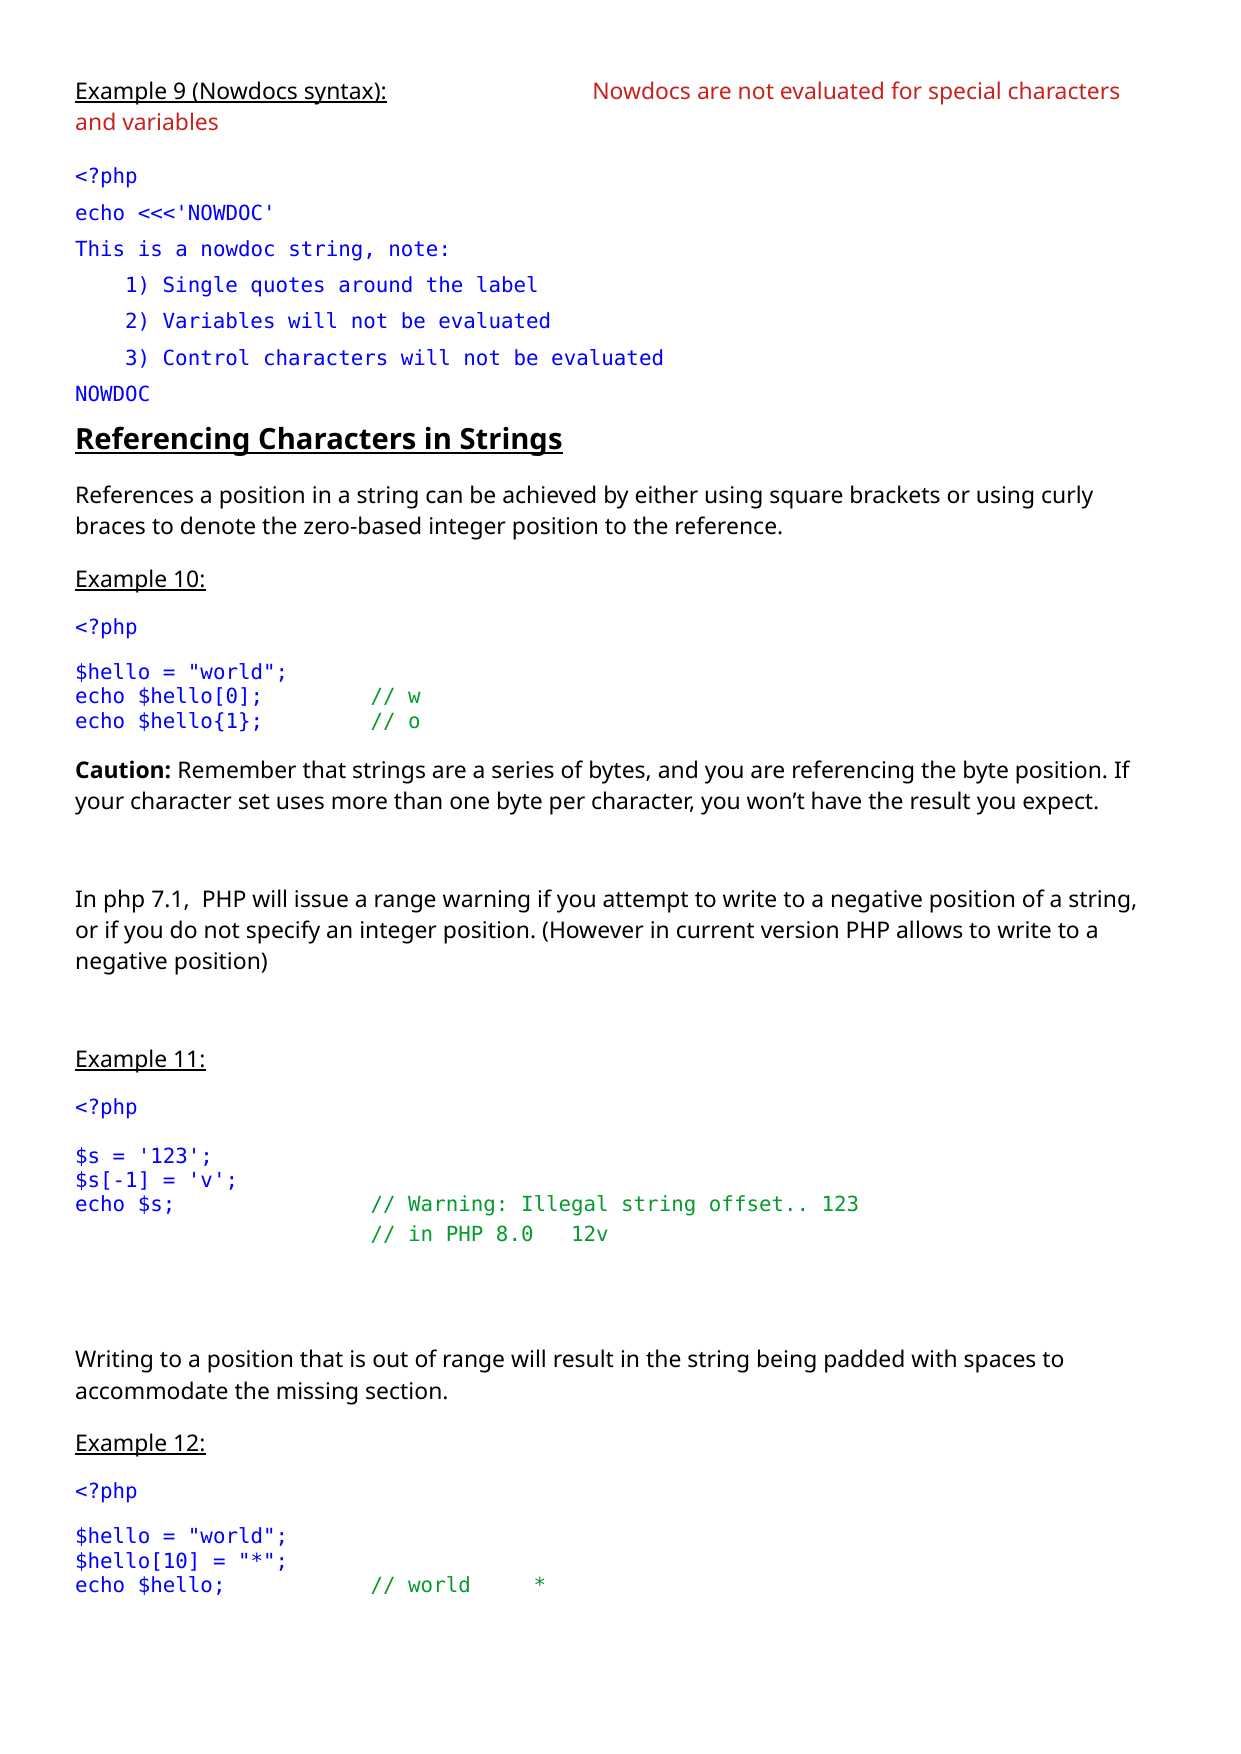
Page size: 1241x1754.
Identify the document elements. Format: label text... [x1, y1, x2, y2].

text Referencing Characters in Strings [75, 418, 1166, 458]
text Example 11: [75, 1043, 1166, 1074]
text Example 9 (Nowdocs syntax): Nowdocs are not evaluated for special characters and variables [75, 75, 1166, 137]
text <?php $s = '123'; $s[-1] = 'v'; echo $s; // Warning: Illegal string offset.. 123 [75, 1095, 1166, 1217]
text // in PHP 8.0 12v [75, 1222, 1166, 1247]
text <?php [75, 164, 1166, 189]
text Writing to a position that is out of range will result in the string being padded with spaces to accommodate the missing section. [75, 1343, 1166, 1406]
text echo $hello{1}; // o [75, 709, 1166, 733]
text References a position in a string can be achieved by either using square brackets or using curly braces to denote the zero-based integer position to the reference. [75, 479, 1166, 541]
text In php 7.1, PHP will issue a range warning if you attempt to write to a negative position of a string, or if you do not specify an integer position. (However in current version PHP allows to write to a negative position) [75, 883, 1166, 977]
text echo <<<'NOWDOC' [75, 201, 1166, 225]
text Example 10: [75, 562, 1166, 594]
text 3) Control characters will not be evaluated [75, 346, 1166, 370]
text echo $hello; // world * [75, 1573, 1166, 1597]
text NOWDOC [75, 382, 1166, 406]
text This is a nowdoc string, note: [75, 237, 1166, 261]
text $hello = "world"; [75, 660, 1166, 684]
text 1) Single quotes around the label [75, 273, 1166, 297]
text <?php [75, 615, 1166, 639]
text Caution: Remember that strings are a series of bytes, and you are referencing the byte position. If your character set uses more than one byte per character, you won’t have the result you expect. [75, 754, 1166, 816]
text <?php [75, 1479, 1166, 1503]
text 2) Variables will not be evaluated [75, 309, 1166, 334]
text $hello[10] = "*"; [75, 1549, 1166, 1573]
text echo $hello[0]; // w [75, 684, 1166, 709]
text Example 12: [75, 1427, 1166, 1458]
text $hello = "world"; [75, 1524, 1166, 1549]
